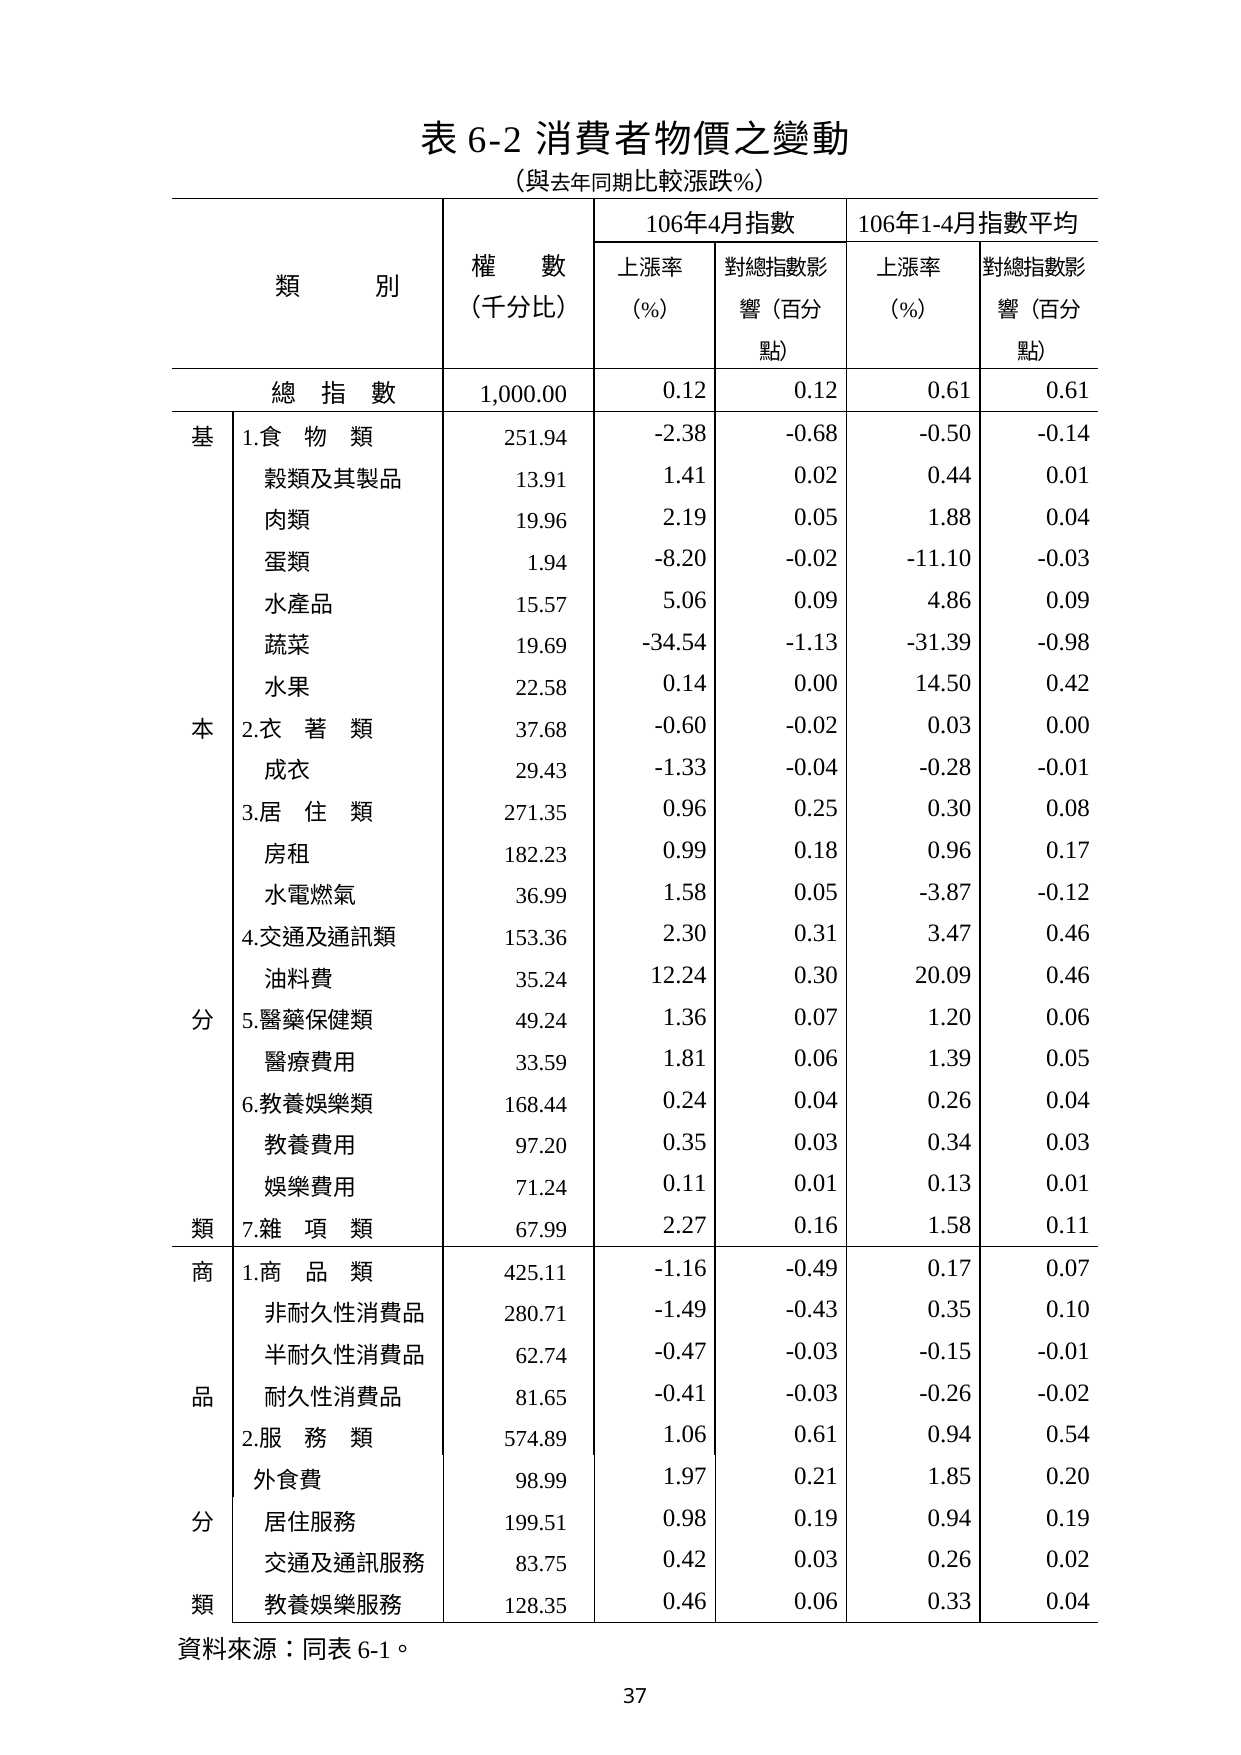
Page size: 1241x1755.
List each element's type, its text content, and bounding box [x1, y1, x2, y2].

table_cell 0.35 [595, 1121, 714, 1162]
table_cell 5.06 [595, 579, 714, 621]
text （與去年同期比較漲跌%） [133, 164, 1146, 198]
table_cell 類 [172, 1204, 232, 1246]
table_cell 1.06 [595, 1413, 714, 1455]
text 資料來源：同表6-1。 [177, 1635, 1174, 1664]
table_cell -0.15 [847, 1330, 979, 1372]
table_cell 0.13 [847, 1162, 979, 1204]
table_cell -0.50 [847, 412, 979, 454]
table_cell 7.雜 項 類 [234, 1204, 442, 1246]
table_cell 0.99 [595, 829, 714, 871]
table_cell 0.94 [847, 1413, 979, 1455]
table_cell -0.02 [981, 1372, 1098, 1413]
table_cell 19.96 [444, 496, 593, 537]
table_cell 0.04 [981, 1079, 1098, 1121]
table_cell 基 [172, 412, 232, 454]
table_cell 分 類 [172, 1497, 232, 1622]
table_cell 0.18 [716, 829, 846, 871]
table_cell 上漲率 （%） [847, 242, 979, 367]
table_cell -0.60 [595, 704, 714, 746]
table_cell 0.44 [847, 454, 979, 496]
table_cell 水果 [234, 662, 442, 704]
table_cell [172, 537, 232, 579]
table_cell 本 [172, 704, 232, 746]
table_cell 0.01 [716, 1162, 846, 1204]
table_header 權 數 （千分比） [444, 199, 593, 367]
table_cell 1.85 [847, 1455, 979, 1497]
table_cell 0.98 [595, 1497, 715, 1538]
table_cell [172, 454, 232, 496]
table_cell 穀類及其製品 [234, 454, 442, 496]
table_cell [172, 1037, 232, 1079]
table_cell -0.28 [847, 746, 979, 787]
table_cell -31.39 [847, 621, 979, 662]
table_cell 商 [172, 1247, 232, 1288]
table_cell 153.36 [444, 912, 593, 954]
table_cell 0.17 [847, 1247, 979, 1288]
table_cell -0.01 [981, 746, 1098, 787]
table_cell 83.75 [444, 1538, 594, 1580]
table_cell 0.06 [981, 996, 1098, 1037]
table_cell 12.24 [595, 954, 714, 996]
table_cell 蔬菜 [234, 621, 442, 662]
table_cell -0.68 [716, 412, 846, 454]
table_cell -0.02 [716, 537, 846, 579]
table_cell 水產品 [234, 579, 442, 621]
table_cell 0.04 [981, 1580, 1098, 1622]
text 表6-2 消費者物價之變動 [133, 109, 1137, 164]
table_cell 總 指 數 [233, 369, 442, 411]
table_cell 1.商 品 類 [234, 1247, 442, 1288]
table_cell 3.47 [847, 912, 979, 954]
table_cell 2.衣 著 類 [234, 704, 442, 746]
table_cell 20.09 [847, 954, 979, 996]
table_cell 0.96 [847, 829, 979, 871]
table_cell -0.47 [595, 1330, 714, 1372]
table_cell 4.交通及通訊類 [234, 912, 442, 954]
table_cell 非耐久性消費品 [234, 1288, 442, 1330]
table_cell -1.33 [595, 746, 714, 787]
table_cell 0.11 [981, 1204, 1098, 1246]
table_cell [172, 871, 232, 912]
table_cell 0.07 [981, 1247, 1098, 1288]
table_cell 1.81 [595, 1037, 714, 1079]
table_cell 耐久性消費品 [234, 1372, 442, 1413]
table_cell 1.88 [847, 496, 979, 537]
table_cell 0.46 [981, 912, 1098, 954]
table_cell 水電燃氣 [234, 871, 442, 912]
table_cell 0.09 [716, 579, 846, 621]
table_cell 對總指數影響（百分點） [716, 243, 846, 367]
table_cell 0.25 [716, 787, 846, 829]
table_cell 0.03 [716, 1121, 846, 1162]
table_cell 外食費 [234, 1455, 443, 1497]
table_cell [172, 829, 232, 871]
table_cell 1.58 [847, 1204, 979, 1246]
table_cell -1.49 [595, 1288, 714, 1330]
table_cell 425.11 [444, 1247, 593, 1288]
table_cell 0.12 [595, 369, 714, 411]
table_cell 29.43 [444, 746, 593, 787]
table_cell 0.46 [595, 1580, 715, 1622]
table_cell -0.03 [716, 1330, 846, 1372]
table_cell 0.03 [716, 1538, 846, 1580]
table_cell -0.04 [716, 746, 846, 787]
table_cell 1.食 物 類 [234, 412, 442, 454]
table_cell [172, 954, 232, 996]
table_cell 2.19 [595, 496, 714, 537]
table_cell 居住服務 [233, 1497, 443, 1538]
table_cell 251.94 [444, 412, 593, 454]
table_cell -0.03 [716, 1372, 846, 1413]
table_cell [172, 787, 232, 829]
table_cell 0.21 [716, 1455, 846, 1497]
table_cell 0.96 [595, 787, 714, 829]
table_cell 半耐久性消費品 [234, 1330, 442, 1372]
table_cell 0.61 [981, 369, 1098, 411]
table_cell [172, 579, 232, 621]
table_cell 37.68 [444, 704, 593, 746]
table_cell 19.69 [444, 621, 593, 662]
table_cell 49.24 [444, 996, 593, 1037]
table_cell 0.05 [716, 496, 846, 537]
table_cell 13.91 [444, 454, 593, 496]
table_cell 成衣 [234, 746, 442, 787]
table_cell 0.26 [847, 1079, 979, 1121]
table_cell 199.51 [444, 1497, 594, 1538]
table_cell 0.30 [716, 954, 846, 996]
table_cell 0.42 [595, 1538, 715, 1580]
table_cell 36.99 [444, 871, 593, 912]
table_cell 128.35 [444, 1580, 594, 1622]
table_cell -34.54 [595, 621, 714, 662]
table_cell 81.65 [444, 1372, 593, 1413]
table_cell 2.30 [595, 912, 714, 954]
table_cell 0.30 [847, 787, 979, 829]
table_cell 0.08 [981, 787, 1098, 829]
table_cell 0.01 [981, 454, 1098, 496]
table_cell 1,000.00 [444, 369, 593, 411]
table_cell 1.20 [847, 996, 979, 1037]
table_cell -8.20 [595, 537, 714, 579]
table_cell [172, 621, 232, 662]
table_cell 0.17 [981, 829, 1098, 871]
table_cell -0.01 [981, 1330, 1098, 1372]
table_cell 14.50 [847, 662, 979, 704]
table_cell 0.35 [847, 1288, 979, 1330]
table_cell 0.33 [847, 1580, 979, 1622]
table_cell 0.34 [847, 1121, 979, 1162]
table_cell 教養費用 [234, 1121, 442, 1162]
table_cell 1.97 [595, 1455, 715, 1497]
table_cell -0.41 [595, 1372, 714, 1413]
table_cell 肉類 [234, 496, 442, 537]
table_cell 1.36 [595, 996, 714, 1037]
table_cell 0.14 [595, 662, 714, 704]
table_cell 房租 [234, 829, 442, 871]
table_cell [172, 1288, 232, 1330]
table_cell 0.31 [716, 912, 846, 954]
table_cell 0.00 [981, 704, 1098, 746]
table_cell 98.99 [444, 1455, 594, 1497]
table_header 106年1-4月指數平均 [847, 199, 1098, 241]
table_cell 35.24 [444, 954, 593, 996]
table_cell [172, 662, 232, 704]
table_cell -0.49 [716, 1247, 846, 1288]
table_cell [172, 1079, 232, 1121]
table_cell -1.16 [595, 1247, 714, 1288]
table_cell -0.26 [847, 1372, 979, 1413]
table_cell 蛋類 [234, 537, 442, 579]
table_cell 0.03 [981, 1121, 1098, 1162]
table_cell 0.02 [981, 1538, 1098, 1580]
table_cell 0.42 [981, 662, 1098, 704]
table_cell 油料費 [234, 954, 442, 996]
table_cell 0.03 [847, 704, 979, 746]
table_cell 33.59 [444, 1037, 593, 1079]
table_cell 4.86 [847, 579, 979, 621]
table_header 類 別 [233, 199, 442, 367]
table_cell 0.04 [981, 496, 1098, 537]
table_cell 6.教養娛樂類 [234, 1079, 442, 1121]
table_cell 醫療費用 [234, 1037, 442, 1079]
table_cell 0.94 [847, 1497, 979, 1538]
table_cell 0.26 [847, 1538, 979, 1580]
table_cell 5.醫藥保健類 [234, 996, 442, 1037]
table_cell 182.23 [444, 829, 593, 871]
table_cell 0.19 [981, 1497, 1098, 1538]
table_cell 1.39 [847, 1037, 979, 1079]
table_cell 168.44 [444, 1079, 593, 1121]
table_cell -3.87 [847, 871, 979, 912]
table_cell 2.服 務 類 [234, 1413, 442, 1455]
table_cell 0.16 [716, 1204, 846, 1246]
table_cell 271.35 [444, 787, 593, 829]
table_cell 教養娛樂服務 [233, 1580, 443, 1622]
table_cell 0.06 [716, 1037, 846, 1079]
table_cell 0.19 [716, 1497, 846, 1538]
table_cell 0.46 [981, 954, 1098, 996]
table_cell [172, 912, 232, 954]
table_cell 0.54 [981, 1413, 1098, 1455]
table_cell -0.14 [981, 412, 1098, 454]
table_cell 0.04 [716, 1079, 846, 1121]
table_cell [172, 496, 232, 537]
table_cell -0.02 [716, 704, 846, 746]
table_cell -1.13 [716, 621, 846, 662]
table_cell -0.98 [981, 621, 1098, 662]
table_cell 0.20 [981, 1455, 1098, 1497]
table_cell 0.01 [981, 1162, 1098, 1204]
table_cell 0.12 [716, 369, 846, 411]
table_cell 1.41 [595, 454, 714, 496]
table_cell 97.20 [444, 1121, 593, 1162]
table_cell 分 [172, 996, 232, 1037]
table_cell 娛樂費用 [234, 1162, 442, 1204]
table_cell [172, 1162, 232, 1204]
table_cell 0.02 [716, 454, 846, 496]
table_cell 22.58 [444, 662, 593, 704]
table_cell 574.89 [444, 1413, 593, 1455]
table_cell -2.38 [595, 412, 714, 454]
table_cell 280.71 [444, 1288, 593, 1330]
table_cell 62.74 [444, 1330, 593, 1372]
table_cell 0.10 [981, 1288, 1098, 1330]
table_cell -11.10 [847, 537, 979, 579]
table_cell 1.58 [595, 871, 714, 912]
table_cell 0.61 [716, 1413, 846, 1455]
table_cell 0.24 [595, 1079, 714, 1121]
table_cell 上漲率 （%） [595, 243, 714, 367]
table_cell 0.07 [716, 996, 846, 1037]
table_cell 0.09 [981, 579, 1098, 621]
table_cell 3.居 住 類 [234, 787, 442, 829]
table_cell [172, 746, 232, 787]
table_cell [172, 1121, 232, 1162]
table_cell 0.06 [716, 1580, 846, 1622]
table_cell 對總指數影響（百分點） [981, 242, 1098, 367]
table_cell 交通及通訊服務 [233, 1538, 443, 1580]
table_cell 0.61 [847, 369, 979, 411]
table_cell -0.43 [716, 1288, 846, 1330]
table_header 106年4月指數 [595, 199, 846, 241]
table_cell 71.24 [444, 1162, 593, 1204]
table_header [172, 199, 233, 367]
table_cell 67.99 [444, 1204, 593, 1246]
table_cell -0.03 [981, 537, 1098, 579]
table_cell 品 [172, 1330, 232, 1497]
table_cell 15.57 [444, 579, 593, 621]
table_cell 1.94 [444, 537, 593, 579]
table_cell 0.11 [595, 1162, 714, 1204]
table_cell [172, 369, 233, 411]
table_cell 0.05 [981, 1037, 1098, 1079]
table_cell 0.05 [716, 871, 846, 912]
table_cell -0.12 [981, 871, 1098, 912]
table_cell 0.00 [716, 662, 846, 704]
table_cell 2.27 [595, 1204, 714, 1246]
